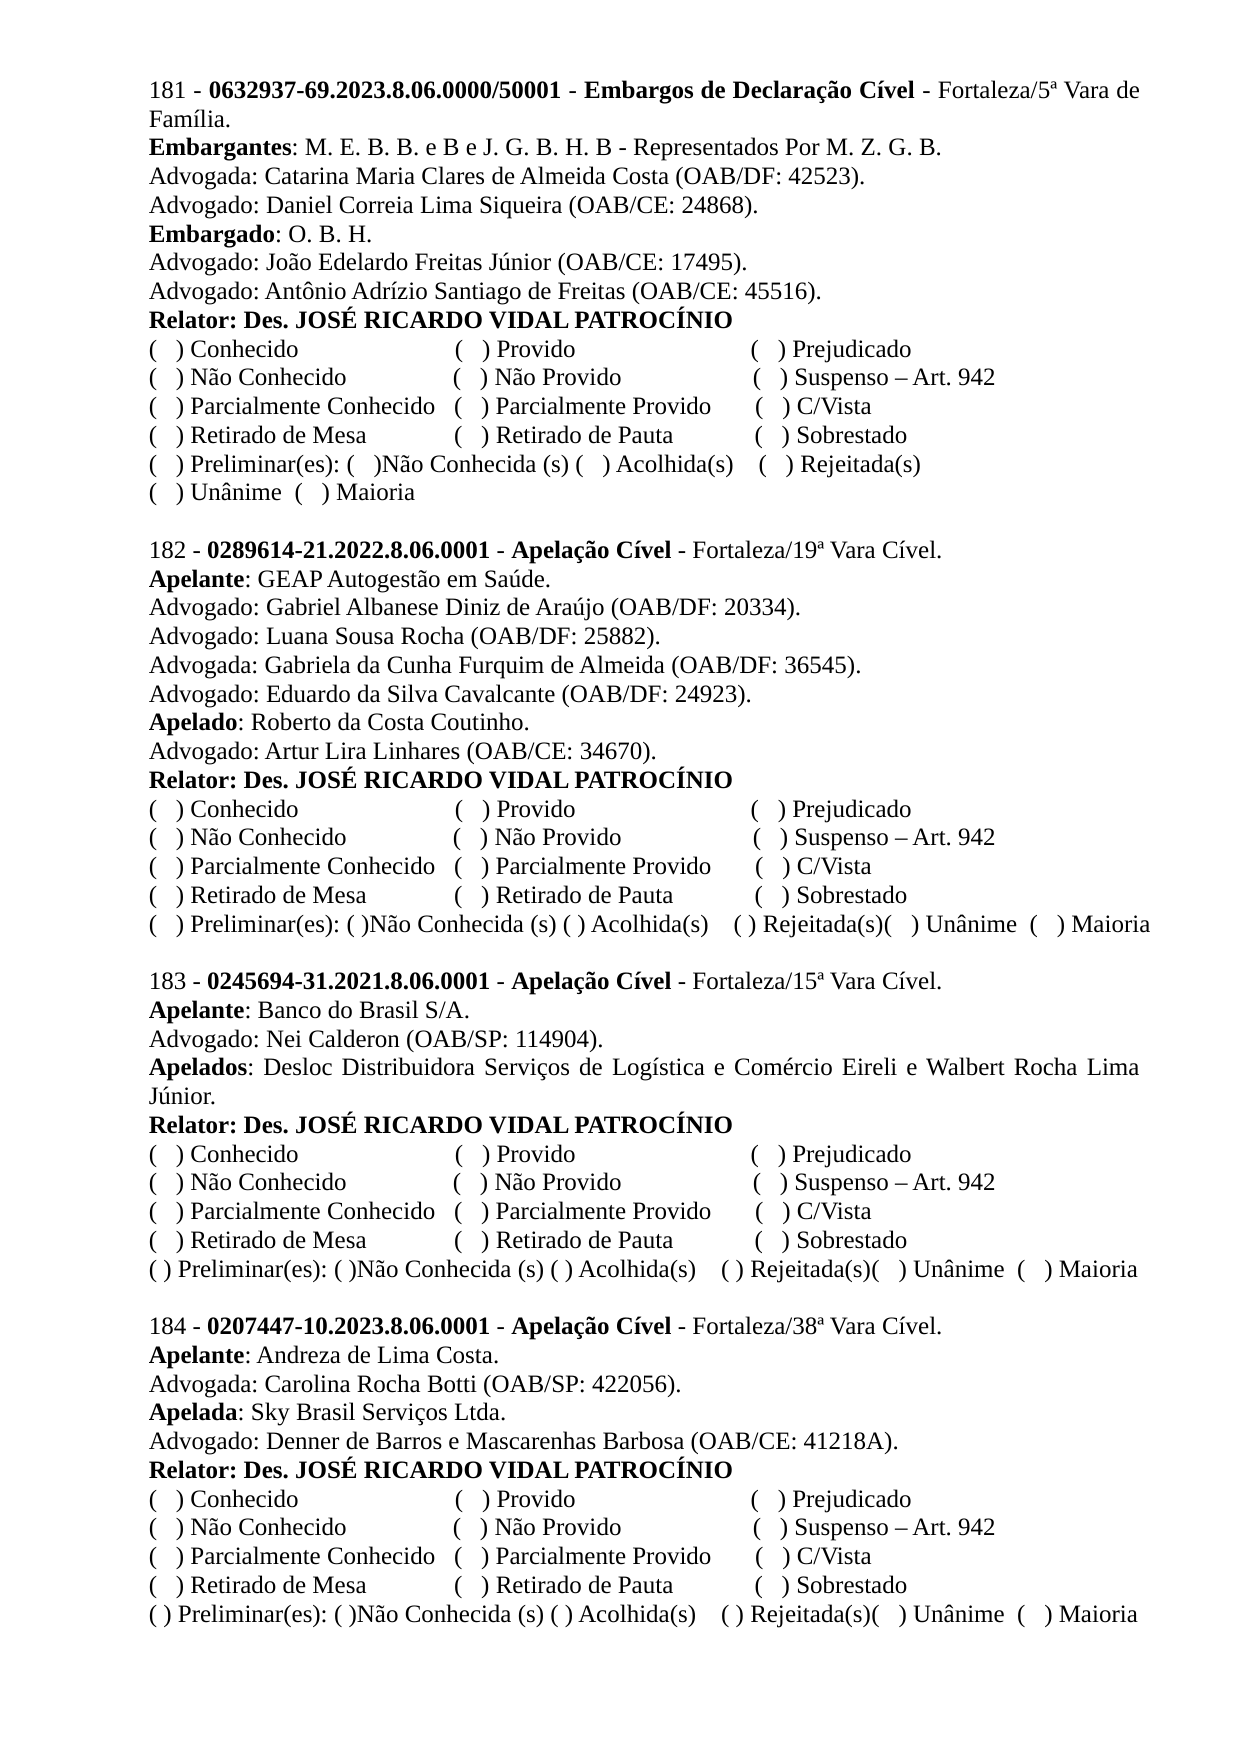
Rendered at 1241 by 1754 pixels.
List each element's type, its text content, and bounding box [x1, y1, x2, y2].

text Apelante: GEAP Autogestão em Saúde. [148, 564, 1141, 592]
text ( ) Conhecido ( ) Provido ( ) Prejudicado [148, 794, 1141, 822]
text ( ) Parcialmente Conhecido ( ) Parcialmente Provido ( ) C/Vista [148, 1541, 1158, 1570]
text ( ) Parcialmente Conhecido ( ) Parcialmente Provido ( ) C/Vista [148, 391, 1158, 420]
text ( ) Preliminar(es): ( )Não Conhecida (s) ( ) Acolhida(s) ( ) Rejeitada(s)( ) Unânime ( ) Maioria [148, 1254, 1158, 1282]
text Advogado: Daniel Correia Lima Siqueira (OAB/CE: 24868). [148, 190, 1141, 219]
text Advogado: Eduardo da Silva Cavalcante (OAB/DF: 24923). [148, 679, 1141, 707]
text ( ) Não Conhecido ( ) Não Provido ( ) Suspenso – Art. 942 [148, 1512, 1158, 1541]
text ( ) Preliminar(es): ( )Não Conhecida (s) ( ) Acolhida(s) ( ) Rejeitada(s) [148, 449, 1158, 477]
text ( ) Conhecido ( ) Provido ( ) Prejudicado [148, 1484, 1141, 1512]
text ( ) Parcialmente Conhecido ( ) Parcialmente Provido ( ) C/Vista [148, 1196, 1158, 1225]
text Relator: Des. JOSÉ RICARDO VIDAL PATROCÍNIO [148, 765, 1141, 794]
text Advogado: Nei Calderon (OAB/SP: 114904). [148, 1024, 1141, 1052]
text ( ) Retirado de Mesa ( ) Retirado de Pauta ( ) Sobrestado [148, 420, 1158, 449]
text ( ) Retirado de Mesa ( ) Retirado de Pauta ( ) Sobrestado [148, 880, 1158, 909]
text Embargado: O. B. H. [148, 219, 1141, 247]
text Advogada: Gabriela da Cunha Furquim de Almeida (OAB/DF: 36545). [148, 650, 1141, 679]
text Apelados: Desloc Distribuidora Serviços de Logística e Comércio Eireli e Walbert Rocha Lima Júnior. [148, 1052, 1141, 1110]
text 181 - 0632937-69.2023.8.06.0000/50001 - Embargos de Declaração Cível - Fortaleza/5ª Vara de Família. [148, 75, 1141, 132]
text 184 - 0207447-10.2023.8.06.0001 - Apelação Cível - Fortaleza/38ª Vara Cível. [148, 1311, 1141, 1340]
text Apelante: Banco do Brasil S/A. [148, 995, 1141, 1024]
text Advogado: Antônio Adrízio Santiago de Freitas (OAB/CE: 45516). [148, 276, 1141, 305]
text Advogado: Gabriel Albanese Diniz de Araújo (OAB/DF: 20334). [148, 592, 1141, 621]
text ( ) Retirado de Mesa ( ) Retirado de Pauta ( ) Sobrestado [148, 1570, 1158, 1599]
text ( ) Retirado de Mesa ( ) Retirado de Pauta ( ) Sobrestado [148, 1225, 1158, 1254]
text Advogada: Catarina Maria Clares de Almeida Costa (OAB/DF: 42523). [148, 161, 1141, 190]
text ( ) Parcialmente Conhecido ( ) Parcialmente Provido ( ) C/Vista [148, 851, 1158, 880]
text Relator: Des. JOSÉ RICARDO VIDAL PATROCÍNIO [148, 1110, 1141, 1139]
text Advogada: Carolina Rocha Botti (OAB/SP: 422056). [148, 1369, 1141, 1397]
text Relator: Des. JOSÉ RICARDO VIDAL PATROCÍNIO [148, 1455, 1141, 1484]
text ( ) Não Conhecido ( ) Não Provido ( ) Suspenso – Art. 942 [148, 362, 1158, 391]
text ( ) Preliminar(es): ( )Não Conhecida (s) ( ) Acolhida(s) ( ) Rejeitada(s)( ) Unânime ( ) Maioria [148, 1599, 1158, 1627]
text ( ) Unânime ( ) Maioria [148, 477, 1158, 506]
text Advogado: João Edelardo Freitas Júnior (OAB/CE: 17495). [148, 247, 1141, 276]
text Advogado: Denner de Barros e Mascarenhas Barbosa (OAB/CE: 41218A). [148, 1426, 1141, 1455]
text ( ) Não Conhecido ( ) Não Provido ( ) Suspenso – Art. 942 [148, 1167, 1158, 1196]
text 182 - 0289614-21.2022.8.06.0001 - Apelação Cível - Fortaleza/19ª Vara Cível. [148, 535, 1141, 564]
text Embargantes: M. E. B. B. e B e J. G. B. H. B - Representados Por M. Z. G. B. [148, 132, 1141, 161]
text Apelante: Andreza de Lima Costa. [148, 1340, 1141, 1369]
text Advogado: Artur Lira Linhares (OAB/CE: 34670). [148, 736, 1141, 765]
text Apelado: Roberto da Costa Coutinho. [148, 707, 1141, 736]
text ( ) Conhecido ( ) Provido ( ) Prejudicado [148, 334, 1141, 362]
text 183 - 0245694-31.2021.8.06.0001 - Apelação Cível - Fortaleza/15ª Vara Cível. [148, 966, 1141, 995]
text Relator: Des. JOSÉ RICARDO VIDAL PATROCÍNIO [148, 305, 1141, 334]
text ( ) Preliminar(es): ( )Não Conhecida (s) ( ) Acolhida(s) ( ) Rejeitada(s)( ) Unânime ( ) Maioria [148, 909, 1158, 937]
text Advogado: Luana Sousa Rocha (OAB/DF: 25882). [148, 621, 1141, 650]
text Apelada: Sky Brasil Serviços Ltda. [148, 1397, 1141, 1426]
text ( ) Não Conhecido ( ) Não Provido ( ) Suspenso – Art. 942 [148, 822, 1158, 851]
text ( ) Conhecido ( ) Provido ( ) Prejudicado [148, 1139, 1141, 1167]
